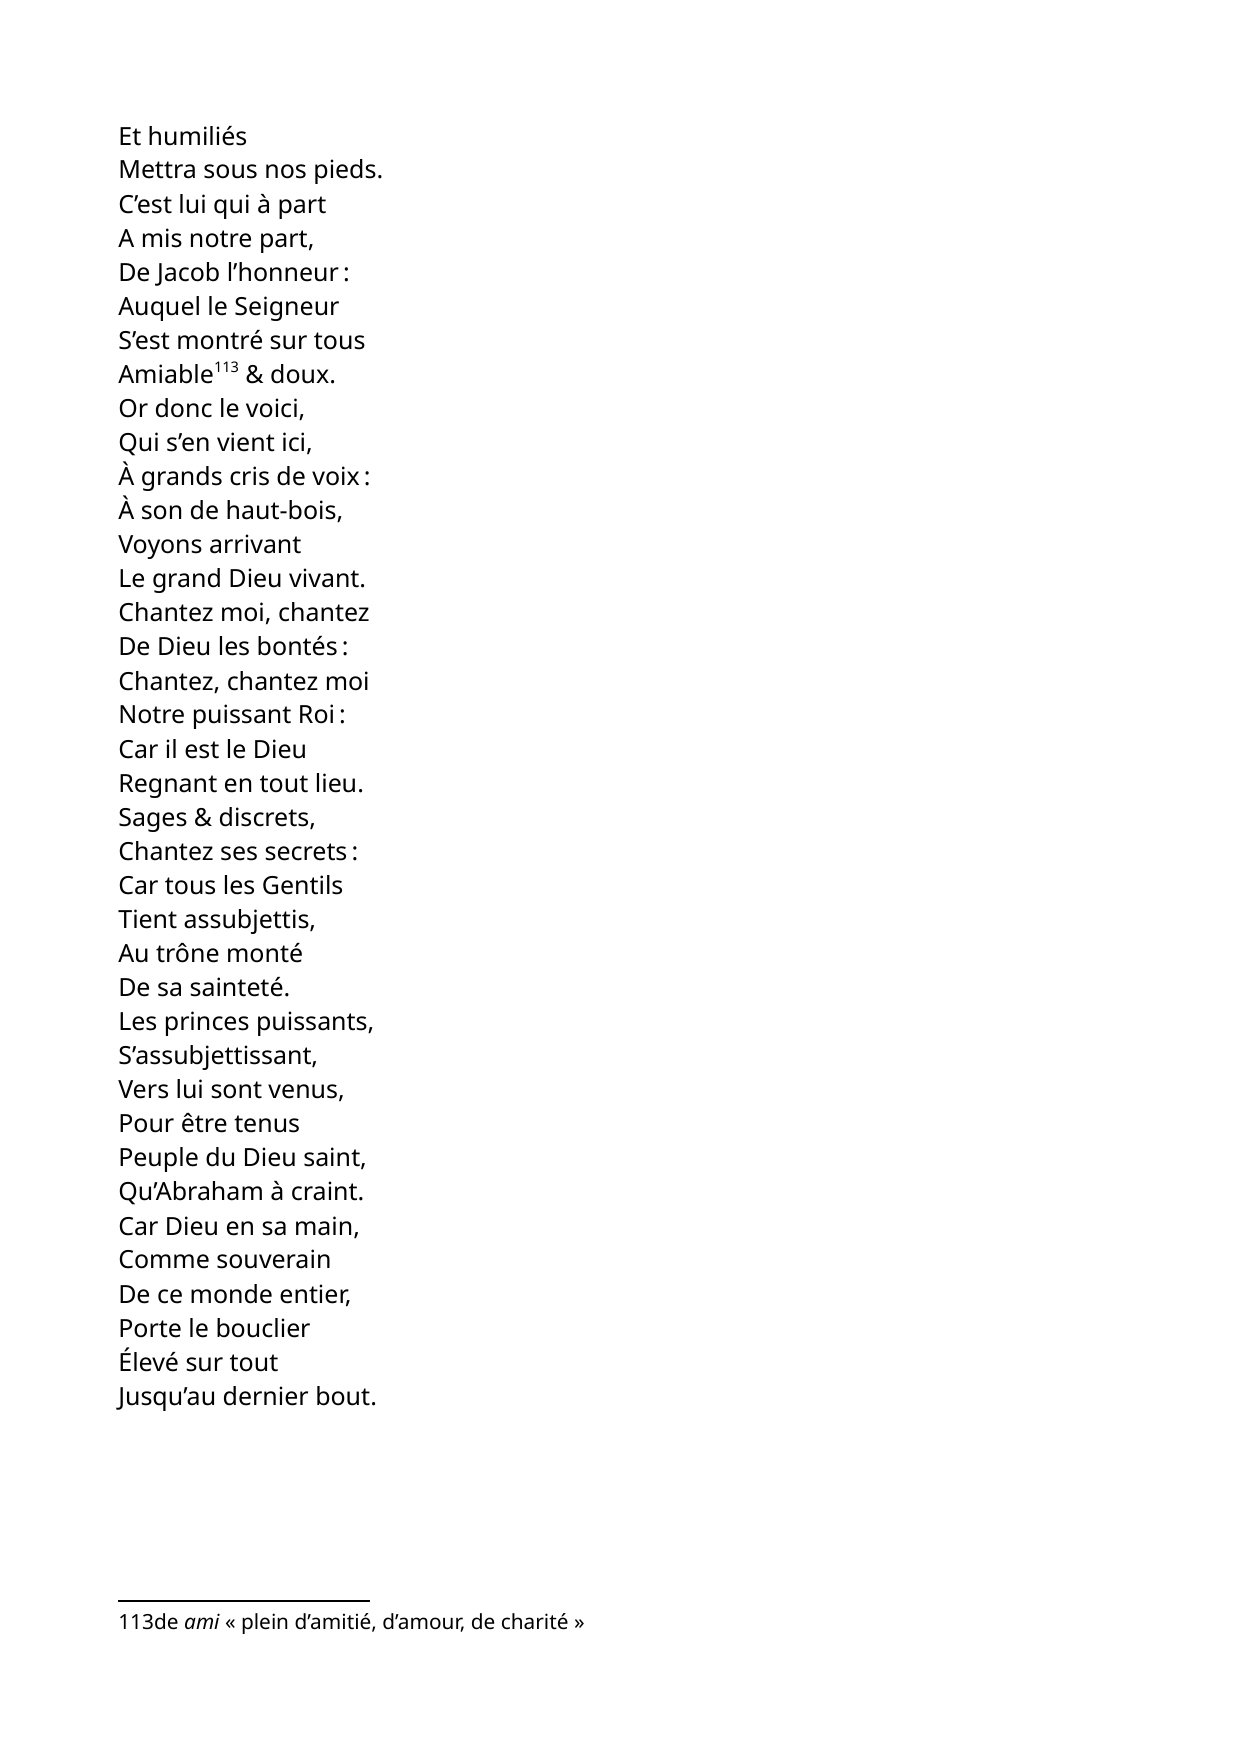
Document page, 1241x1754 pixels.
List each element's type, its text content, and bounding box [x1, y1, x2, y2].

text Tient assubjettis, [118, 902, 1122, 936]
text Qui s’en vient ici, [118, 425, 1122, 459]
text Chantez, chantez moi [118, 663, 1122, 697]
text Notre puissant Roi : [118, 697, 1122, 731]
text Vers lui sont venus, [118, 1072, 1122, 1106]
text Pour être tenus [118, 1106, 1122, 1140]
text Sages & discrets, [118, 799, 1122, 833]
text S’est montré sur tous [118, 322, 1122, 357]
text Les princes puissants, [118, 1004, 1122, 1038]
text De Jacob l’honneur : [118, 254, 1122, 288]
text Élevé sur tout [118, 1344, 1122, 1378]
text De sa sainteté. [118, 970, 1122, 1004]
text S’assubjettissant, [118, 1038, 1122, 1072]
text Voyons arrivant [118, 527, 1122, 561]
text Mettra sous nos pieds. [118, 152, 1122, 186]
text Or donc le voici, [118, 391, 1122, 425]
text Peuple du Dieu saint, [118, 1140, 1122, 1174]
text De Dieu les bontés : [118, 629, 1122, 663]
text Porte le bouclier [118, 1310, 1122, 1344]
text Chantez ses secrets : [118, 833, 1122, 867]
text Car tous les Gentils [118, 867, 1122, 902]
text de ami « plein d’amitié, d’amour, de charité » [118, 1607, 1122, 1636]
text Et humiliés [118, 118, 1122, 152]
text C’est lui qui à part [118, 186, 1122, 220]
text Car Dieu en sa main, [118, 1208, 1122, 1242]
text Comme souverain [118, 1242, 1122, 1276]
text Car il est le Dieu [118, 731, 1122, 765]
text Chantez moi, chantez [118, 595, 1122, 629]
text Regnant en tout lieu. [118, 765, 1122, 799]
text Le grand Dieu vivant. [118, 561, 1122, 595]
text Jusqu’au dernier bout. [118, 1378, 1122, 1412]
text À son de haut-bois, [118, 493, 1122, 527]
text A mis notre part, [118, 220, 1122, 254]
text Au trône monté [118, 936, 1122, 970]
text À grands cris de voix : [118, 459, 1122, 493]
text Qu’Abraham à craint. [118, 1174, 1122, 1208]
text De ce monde entier, [118, 1276, 1122, 1310]
text Amiable & doux. [118, 357, 1122, 391]
text Auquel le Seigneur [118, 288, 1122, 322]
